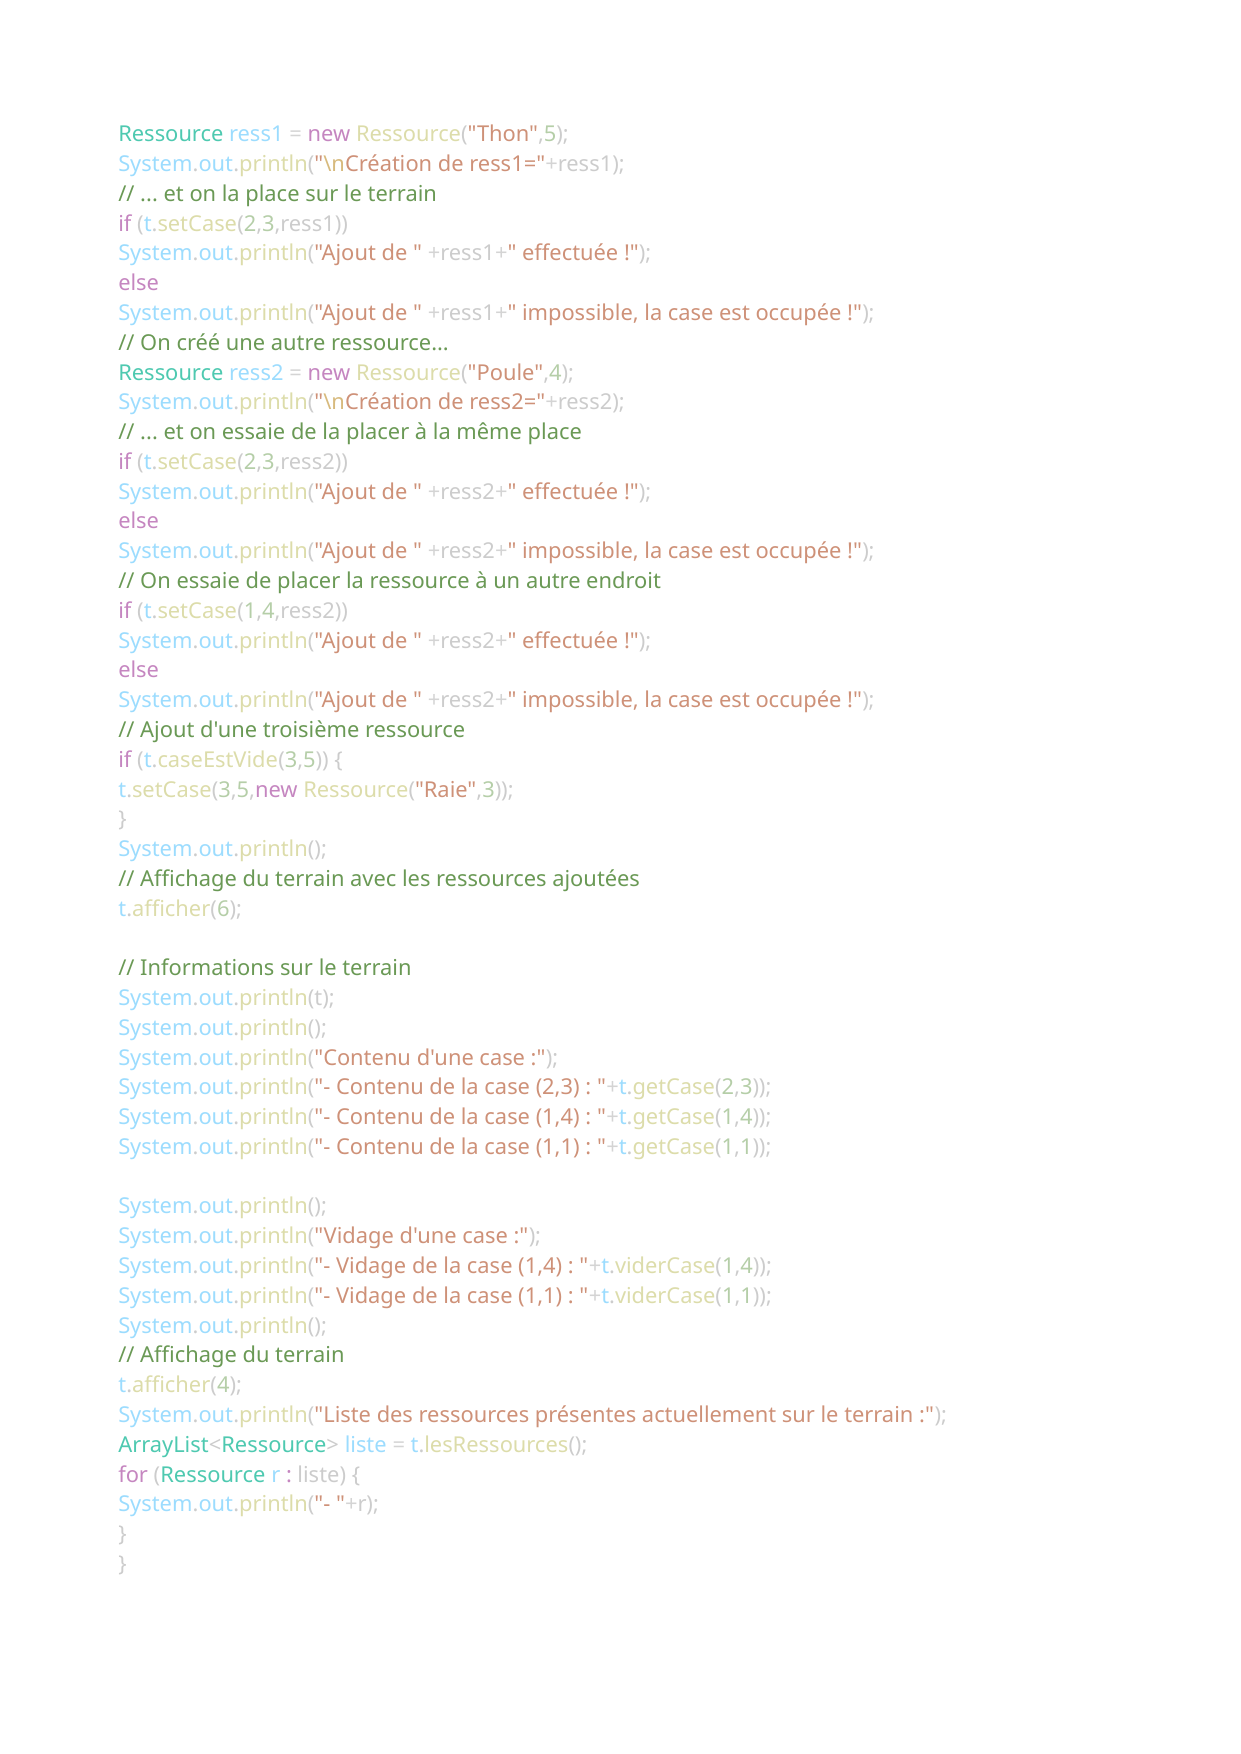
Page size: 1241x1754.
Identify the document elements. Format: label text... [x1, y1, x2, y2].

text else [118, 654, 1122, 684]
text // Affichage du terrain [118, 1339, 1122, 1369]
text System.out.println("Ajout de " +ress2+" impossible, la case est occupée !"); [118, 684, 1122, 714]
text System.out.println(t); [118, 982, 1122, 1012]
text System.out.println(); [118, 1309, 1122, 1339]
text ArrayList<Ressource> liste = t.lesRessources(); [118, 1429, 1122, 1458]
text // Affichage du terrain avec les ressources ajoutées [118, 863, 1122, 893]
text System.out.println("Ajout de " +ress2+" effectuée !"); [118, 476, 1122, 505]
text System.out.println("- Vidage de la case (1,4) : "+t.viderCase(1,4)); [118, 1250, 1122, 1280]
text else [118, 267, 1122, 297]
text // Ajout d'une troisième ressource [118, 714, 1122, 744]
text else [118, 505, 1122, 535]
text System.out.println("- Contenu de la case (1,4) : "+t.getCase(1,4)); [118, 1101, 1122, 1131]
text System.out.println("\nCréation de ress1="+ress1); [118, 148, 1122, 178]
text // Informations sur le terrain [118, 952, 1122, 982]
text // ... et on essaie de la placer à la même place [118, 416, 1122, 446]
text } [118, 803, 1122, 833]
text for (Ressource r : liste) { [118, 1458, 1122, 1488]
text System.out.println(); [118, 1190, 1122, 1220]
text System.out.println("- Contenu de la case (2,3) : "+t.getCase(2,3)); [118, 1071, 1122, 1101]
text System.out.println("Ajout de " +ress2+" impossible, la case est occupée !"); [118, 535, 1122, 565]
text System.out.println("Ajout de " +ress2+" effectuée !"); [118, 624, 1122, 654]
text System.out.println("Ajout de " +ress1+" impossible, la case est occupée !"); [118, 297, 1122, 327]
text System.out.println(); [118, 833, 1122, 863]
text t.setCase(3,5,new Ressource("Raie",3)); [118, 773, 1122, 803]
text // ... et on la place sur le terrain [118, 178, 1122, 207]
text if (t.setCase(2,3,ress1)) [118, 207, 1122, 237]
text System.out.println(); [118, 1012, 1122, 1042]
text } [118, 1548, 1122, 1578]
text System.out.println("Contenu d'une case :"); [118, 1042, 1122, 1071]
text // On essaie de placer la ressource à un autre endroit [118, 565, 1122, 595]
text if (t.setCase(1,4,ress2)) [118, 595, 1122, 624]
text System.out.println("- "+r); [118, 1488, 1122, 1518]
text System.out.println("Vidage d'une case :"); [118, 1220, 1122, 1250]
text System.out.println("- Vidage de la case (1,1) : "+t.viderCase(1,1)); [118, 1280, 1122, 1309]
text System.out.println("Liste des ressources présentes actuellement sur le terrain :"); [118, 1399, 1122, 1429]
text Ressource ress2 = new Ressource("Poule",4); [118, 356, 1122, 386]
text System.out.println("- Contenu de la case (1,1) : "+t.getCase(1,1)); [118, 1131, 1122, 1161]
text if (t.caseEstVide(3,5)) { [118, 744, 1122, 773]
text Ressource ress1 = new Ressource("Thon",5); [118, 118, 1122, 148]
text System.out.println("\nCréation de ress2="+ress2); [118, 386, 1122, 416]
text t.afficher(6); [118, 893, 1122, 922]
text t.afficher(4); [118, 1369, 1122, 1399]
text // On créé une autre ressource... [118, 327, 1122, 356]
text if (t.setCase(2,3,ress2)) [118, 446, 1122, 476]
text } [118, 1518, 1122, 1548]
text System.out.println("Ajout de " +ress1+" effectuée !"); [118, 237, 1122, 267]
